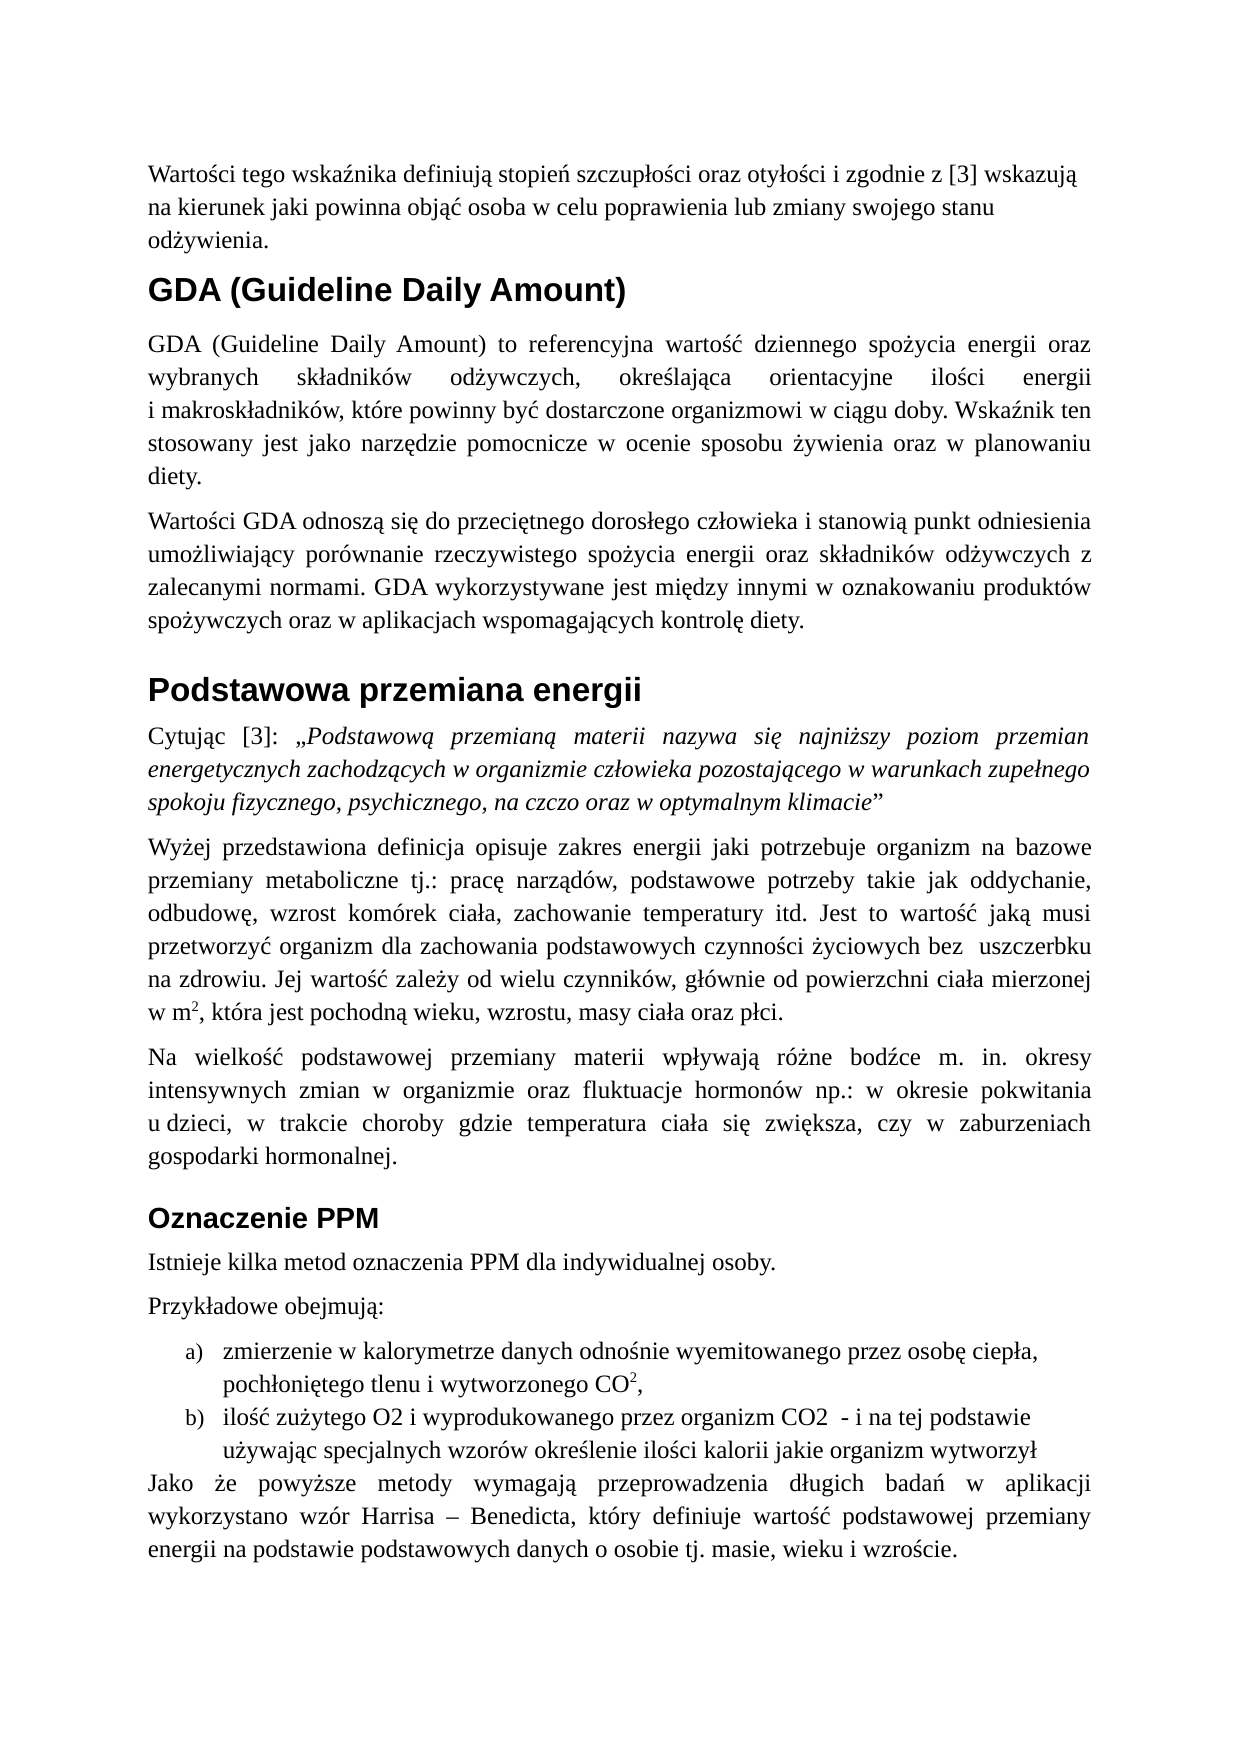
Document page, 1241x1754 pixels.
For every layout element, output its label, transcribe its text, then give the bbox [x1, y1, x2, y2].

subtitle Oznaczenie PPM [148, 1201, 1092, 1234]
text GDA (Guideline Daily Amount) [148, 270, 1092, 309]
text Przykładowe obejmują: [148, 1291, 1092, 1320]
text GDA (Guideline Daily Amount) to referencyjna wartość dziennego spożycia energii oraz wybranych składników odżywczych, określająca orientacyjne ilości energii i makroskładników, które powinny być dostarczone organizmowi w ciągu doby. Wskaźnik ten stosowany jest jako narzędzie pomocnicze w ocenie sposobu żywienia oraz w planowaniu diety. [148, 329, 1092, 490]
text Cytując [3]: „Podstawową przemianą materii nazywa się najniższy poziom przemian energetycznych zachodzących w organizmie człowieka pozostającego w warunkach zupełnego spokoju fizycznego, psychicznego, na czczo oraz w optymalnym klimacie” [148, 721, 1092, 816]
text Na wielkość podstawowej przemiany materii wpływają różne bodźce m. in. okresy intensywnych zmian w organizmie oraz fluktuacje hormonów np.: w okresie pokwitania u dzieci, w trakcie choroby gdzie temperatura ciała się zwiększa, czy w zaburzeniach gospodarki hormonalnej. [148, 1042, 1092, 1170]
list ilość zużytego O2 i wyprodukowanego przez organizm CO2 - i na tej podstawie używając specjalnych wzorów określenie ilości kalorii jakie organizm wytworzył [185, 1402, 1092, 1464]
text Jako że powyższe metody wymagają przeprowadzenia długich badań w aplikacji wykorzystano wzór Harrisa – Benedicta, który definiuje wartość podstawowej przemiany energii na podstawie podstawowych danych o osobie tj. masie, wieku i wzroście. [148, 1468, 1092, 1563]
text Wartości GDA odnoszą się do przeciętnego dorosłego człowieka i stanowią punkt odniesienia umożliwiający porównanie rzeczywistego spożycia energii oraz składników odżywczych z zalecanymi normami. GDA wykorzystywane jest między innymi w oznakowaniu produktów spożywczych oraz w aplikacjach wspomagających kontrolę diety. [148, 506, 1092, 634]
text Wartości tego wskaźnika definiują stopień szczupłości oraz otyłości i zgodnie z [3] wskazują na kierunek jaki powinna objąć osoba w celu poprawienia lub zmiany swojego stanu odżywienia. [148, 159, 1092, 254]
text Wyżej przedstawiona definicja opisuje zakres energii jaki potrzebuje organizm na bazowe przemiany metaboliczne tj.: pracę narządów, podstawowe potrzeby takie jak oddychanie, odbudowę, wzrost komórek ciała, zachowanie temperatury itd. Jest to wartość jaką musi przetworzyć organizm dla zachowania podstawowych czynności życiowych bez uszczerbku na zdrowiu. Jej wartość zależy od wielu czynników, głównie od powierzchni ciała mierzonej w m2, która jest pochodną wieku, wzrostu, masy ciała oraz płci. [148, 832, 1092, 1026]
text Istnieje kilka metod oznaczenia PPM dla indywidualnej osoby. [148, 1247, 1092, 1275]
subtitle Podstawowa przemiana energii [148, 671, 1092, 709]
list zmierzenie w kalorymetrze danych odnośnie wyemitowanego przez osobę ciepła, pochłoniętego tlenu i wytworzonego CO2, [185, 1336, 1092, 1398]
